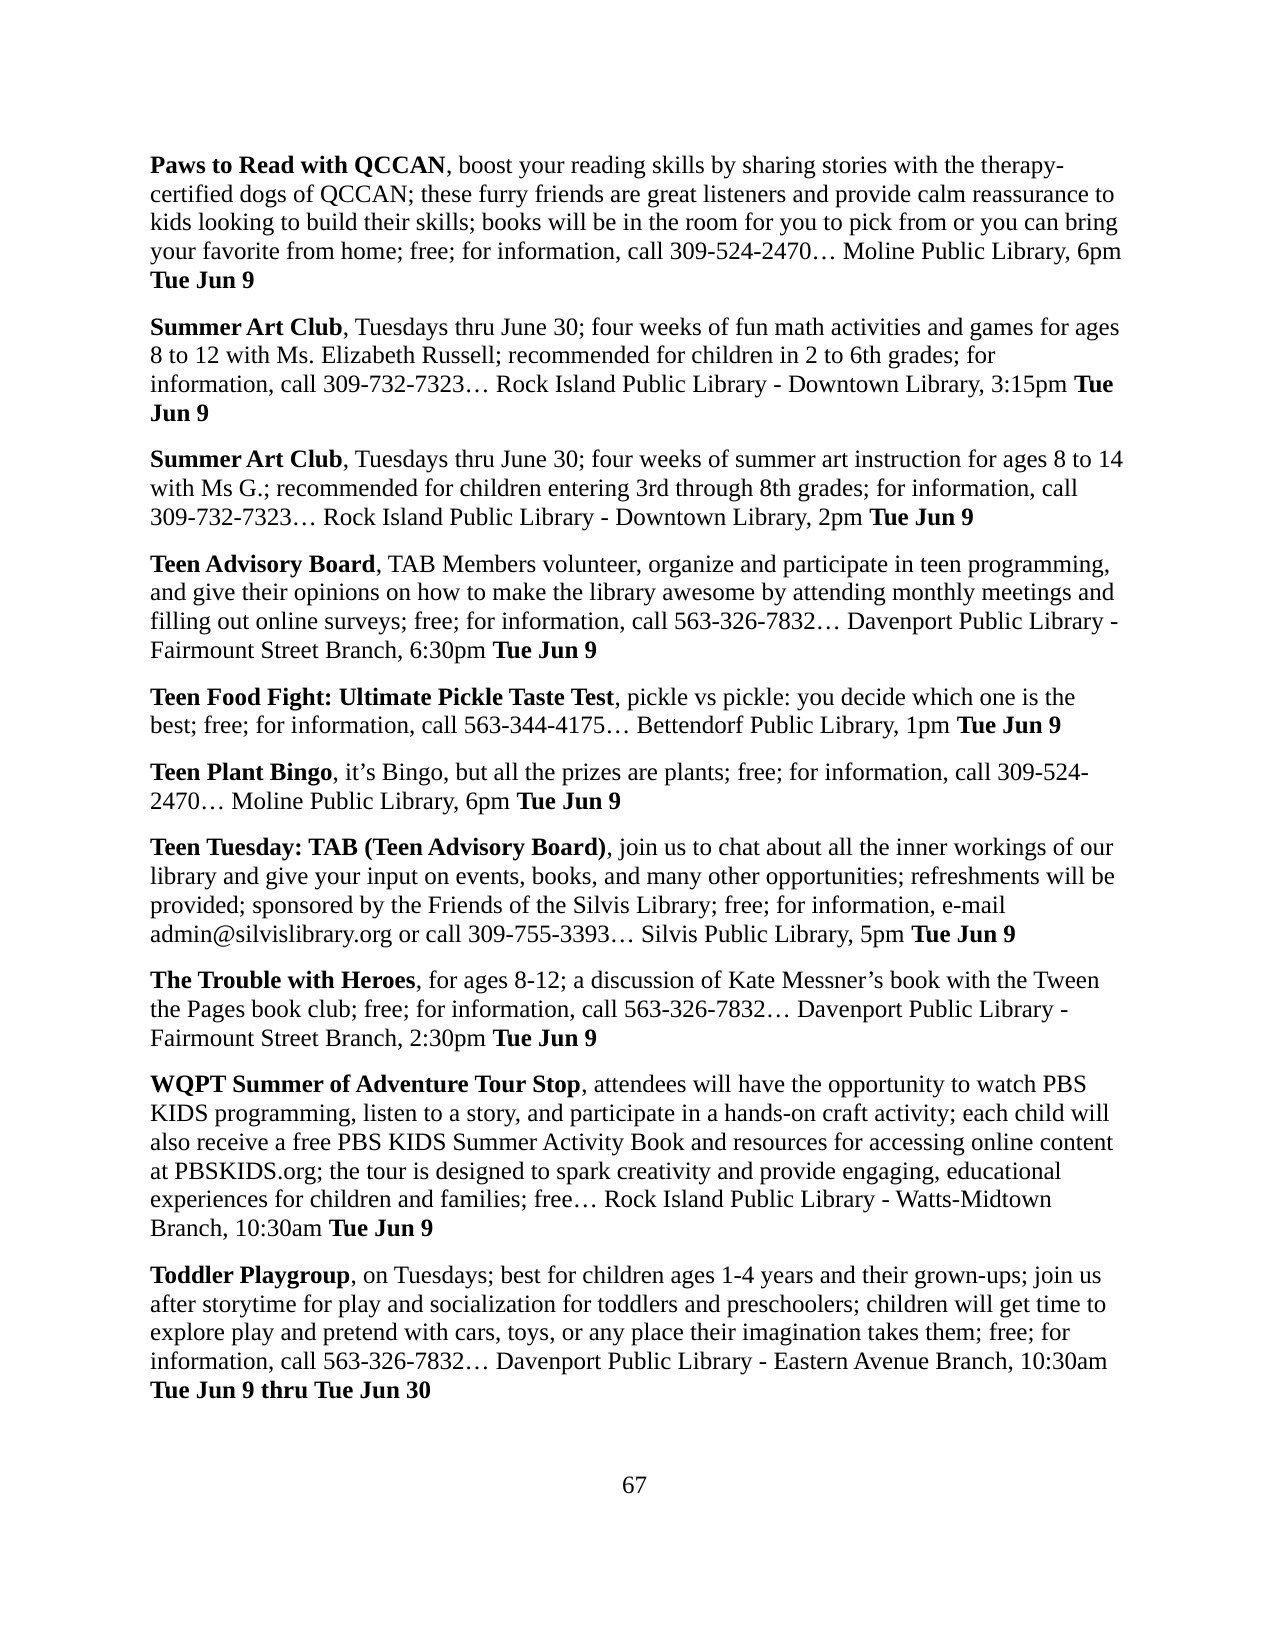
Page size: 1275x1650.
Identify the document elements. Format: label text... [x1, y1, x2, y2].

text The Trouble with Heroes, for ages 8-12; a discussion of Kate Messner’s book with the Tween the Pages book club; free; for information, call 563-326-7832… Davenport Public Library - Fairmount Street Branch, 2:30pm Tue Jun 9 [150, 965, 1125, 1052]
text Summer Art Club, Tuesdays thru June 30; four weeks of fun math activities and games for ages 8 to 12 with Ms. Elizabeth Russell; recommended for children in 2 to 6th grades; for information, call 309-732-7323… Rock Island Public Library - Downtown Library, 3:15pm Tue Jun 9 [150, 312, 1125, 427]
text Toddler Playgroup, on Tuesdays; best for children ages 1-4 years and their grown-ups; join us after storytime for play and socialization for toddlers and preschoolers; children will get time to explore play and pretend with cars, toys, or any place their imagination takes them; free; for information, call 563-326-7832… Davenport Public Library - Eastern Avenue Branch, 10:30am Tue Jun 9 thru Tue Jun 30 [150, 1260, 1125, 1404]
text WQPT Summer of Adventure Tour Stop, attendees will have the opportunity to watch PBS KIDS programming, listen to a story, and participate in a hands-on craft activity; each child will also receive a free PBS KIDS Summer Activity Book and resources for accessing online content at PBSKIDS.org; the tour is designed to spark creativity and provide engaging, educational experiences for children and families; free… Rock Island Public Library - Watts-Midtown Branch, 10:30am Tue Jun 9 [150, 1069, 1125, 1242]
text Teen Tuesday: TAB (Teen Advisory Board), join us to chat about all the inner workings of our library and give your input on events, books, and many other opportunities; refreshments will be provided; sponsored by the Friends of the Silvis Library; free; for information, e-mail admin@silvislibrary.org or call 309-755-3393… Silvis Public Library, 5pm Tue Jun 9 [150, 832, 1125, 947]
text Teen Plant Bingo, it’s Bingo, but all the prizes are plants; free; for information, call 309-524-2470… Moline Public Library, 6pm Tue Jun 9 [150, 757, 1125, 814]
text Teen Advisory Board, TAB Members volunteer, organize and participate in teen programming, and give their opinions on how to make the library awesome by attending monthly meetings and filling out online surveys; free; for information, call 563-326-7832… Davenport Public Library - Fairmount Street Branch, 6:30pm Tue Jun 9 [150, 549, 1125, 664]
text Teen Food Fight: Ultimate Pickle Taste Test, pickle vs pickle: you decide which one is the best; free; for information, call 563-344-4175… Bettendorf Public Library, 1pm Tue Jun 9 [150, 682, 1125, 739]
text Summer Art Club, Tuesdays thru June 30; four weeks of summer art instruction for ages 8 to 14 with Ms G.; recommended for children entering 3rd through 8th grades; for information, call 309-732-7323… Rock Island Public Library - Downtown Library, 2pm Tue Jun 9 [150, 444, 1125, 531]
text Paws to Read with QCCAN, boost your reading skills by sharing stories with the therapy-certified dogs of QCCAN; these furry friends are great listeners and provide calm reassurance to kids looking to build their skills; books will be in the room for you to pick from or you can bring your favorite from home; free; for information, call 309-524-2470… Moline Public Library, 6pm Tue Jun 9 [150, 150, 1125, 294]
